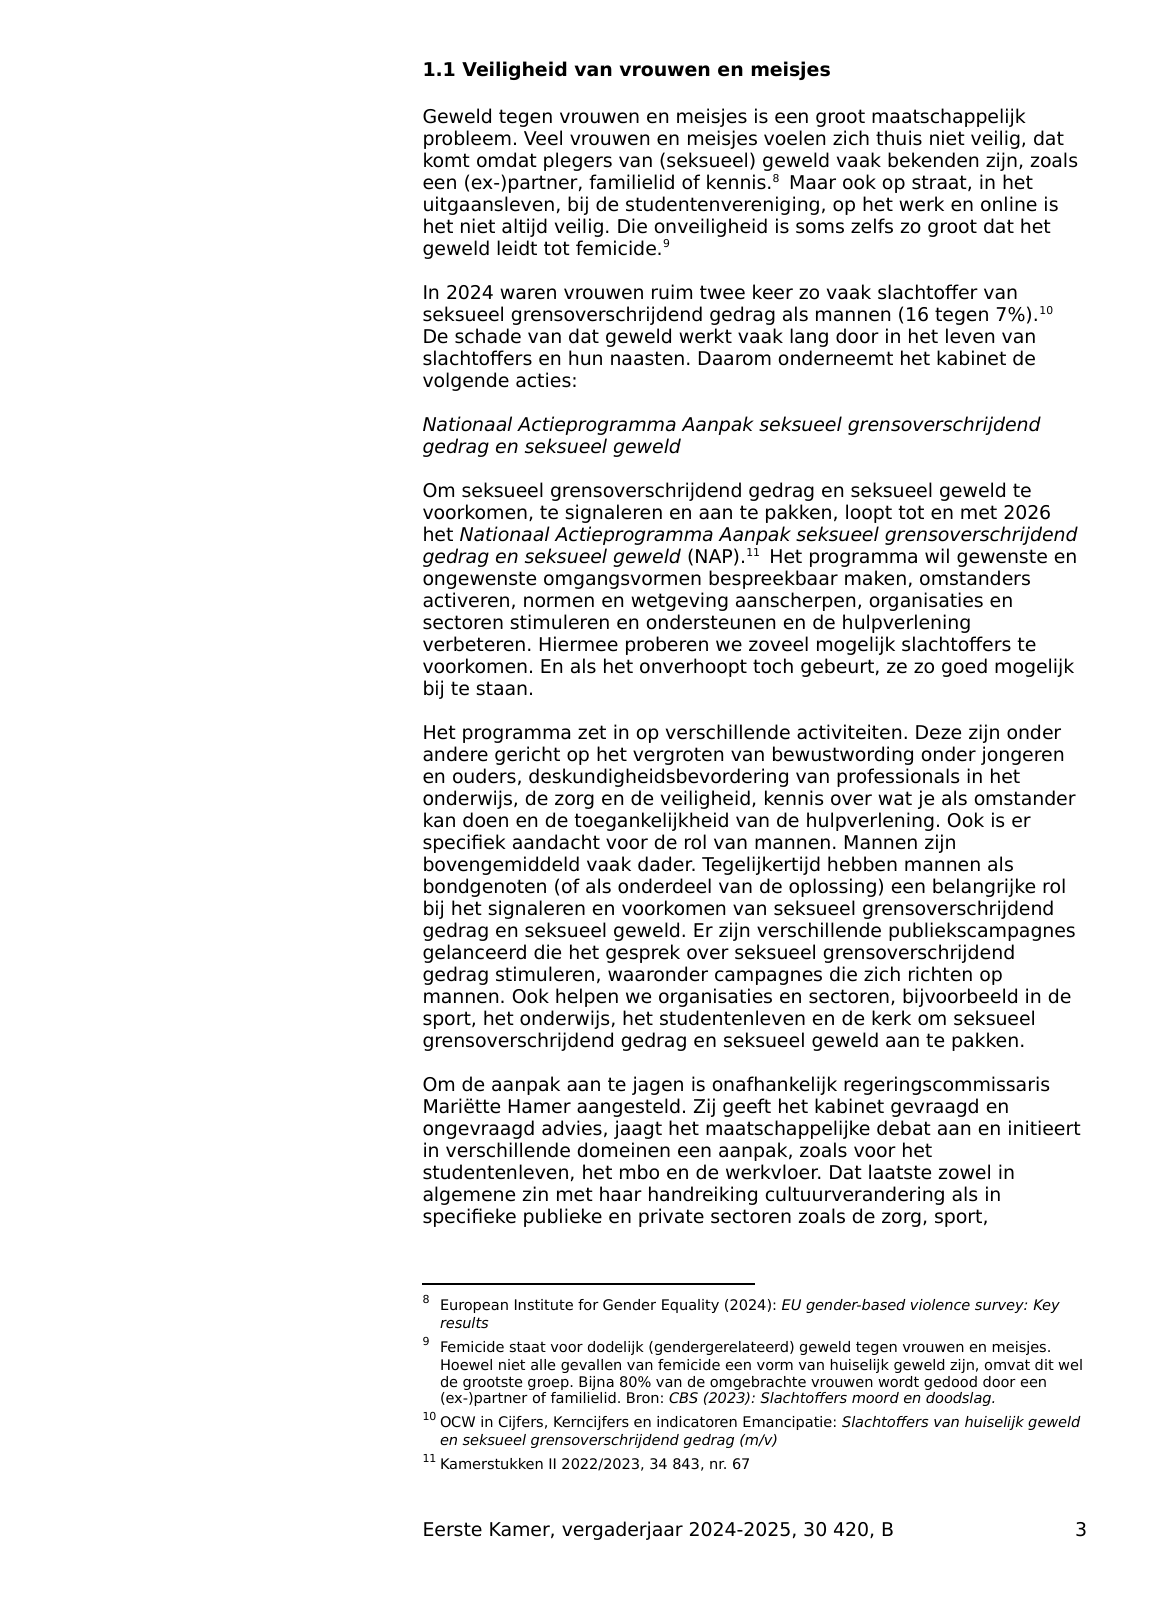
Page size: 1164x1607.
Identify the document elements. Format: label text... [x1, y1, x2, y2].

text Femicide staat voor dodelijk (gendergerelateerd) geweld tegen vrouwen en meisjes. Hoewel niet alle gevallen van femicide een vorm van huiselijk geweld zijn, omvat dit wel de grootste groep. Bijna 80% van de omgebrachte vrouwen wordt gedood door een (ex-)partner of familielid. Bron: CBS (2023): Slachtoffers moord en doodslag. [422, 1335, 1087, 1407]
text Geweld tegen vrouwen en meisjes is een groot maatschappelijk probleem. Veel vrouwen en meisjes voelen zich thuis niet veilig, dat komt omdat plegers van (seksueel) geweld vaak bekenden zijn, zoals een (ex-)partner, familielid of kennis. Maar ook op straat, in het uitgaansleven, bij de studentenvereniging, op het werk en online is het niet altijd veilig. Die onveiligheid is soms zelfs zo groot dat het geweld leidt tot femicide. [422, 106, 1087, 260]
text In 2024 waren vrouwen ruim twee keer zo vaak slachtoffer van seksueel grensoverschrijdend gedrag als mannen (16 tegen 7%). De schade van dat geweld werkt vaak lang door in het leven van slachtoffers en hun naasten. Daarom onderneemt het kabinet de volgende acties: [422, 282, 1087, 392]
text Het programma zet in op verschillende activiteiten. Deze zijn onder andere gericht op het vergroten van bewustwording onder jongeren en ouders, deskundigheidsbevordering van professionals in het onderwijs, de zorg en de veiligheid, kennis over wat je als omstander kan doen en de toegankelijkheid van de hulpverlening. Ook is er specifiek aandacht voor de rol van mannen. Mannen zijn bovengemiddeld vaak dader. Tegelijkertijd hebben mannen als bondgenoten (of als onderdeel van de oplossing) een belangrijke rol bij het signaleren en voorkomen van seksueel grensoverschrijdend gedrag en seksueel geweld. Er zijn verschillende publiekscampagnes gelanceerd die het gesprek over seksueel grensoverschrijdend gedrag stimuleren, waaronder campagnes die zich richten op mannen. Ook helpen we organisaties en sectoren, bijvoorbeeld in de sport, het onderwijs, het studentenleven en de kerk om seksueel grensoverschrijdend gedrag en seksueel geweld aan te pakken. [422, 722, 1087, 1052]
subtitle 1.1 Veiligheid van vrouwen en meisjes [422, 59, 1087, 81]
text OCW in Cijfers, Kerncijfers en indicatoren Emancipatie: Slachtoffers van huiselijk geweld en seksueel grensoverschrijdend gedrag (m/v) [422, 1410, 1087, 1449]
text Om seksueel grensoverschrijdend gedrag en seksueel geweld te voorkomen, te signaleren en aan te pakken, loopt tot en met 2026 het Nationaal Actieprogramma Aanpak seksueel grensoverschrijdend gedrag en seksueel geweld (NAP). Het programma wil gewenste en ongewenste omgangsvormen bespreekbaar maken, omstanders activeren, normen en wetgeving aanscherpen, organisaties en sectoren stimuleren en ondersteunen en de hulpverlening verbeteren. Hiermee proberen we zoveel mogelijk slachtoffers te voorkomen. En als het onverhoopt toch gebeurt, ze zo goed mogelijk bij te staan. [422, 480, 1087, 700]
text Kamerstukken II 2022/2023, 34 843, nr. 67 [422, 1452, 1087, 1474]
subtitle Nationaal Actieprogramma Aanpak seksueel grensoverschrijdend gedrag en seksueel geweld [422, 414, 1087, 458]
text Om de aanpak aan te jagen is onafhankelijk regeringscommissaris Mariëtte Hamer aangesteld. Zij geeft het kabinet gevraagd en ongevraagd advies, jaagt het maatschappelijke debat aan en initieert in verschillende domeinen een aanpak, zoals voor het studentenleven, het mbo en de werkvloer. Dat laatste zowel in algemene zin met haar handreiking cultuurverandering als in specifieke publieke en private sectoren zoals de zorg, sport, [422, 1074, 1087, 1228]
text European Institute for Gender Equality (2024): EU gender-based violence survey: Key results [422, 1293, 1087, 1332]
